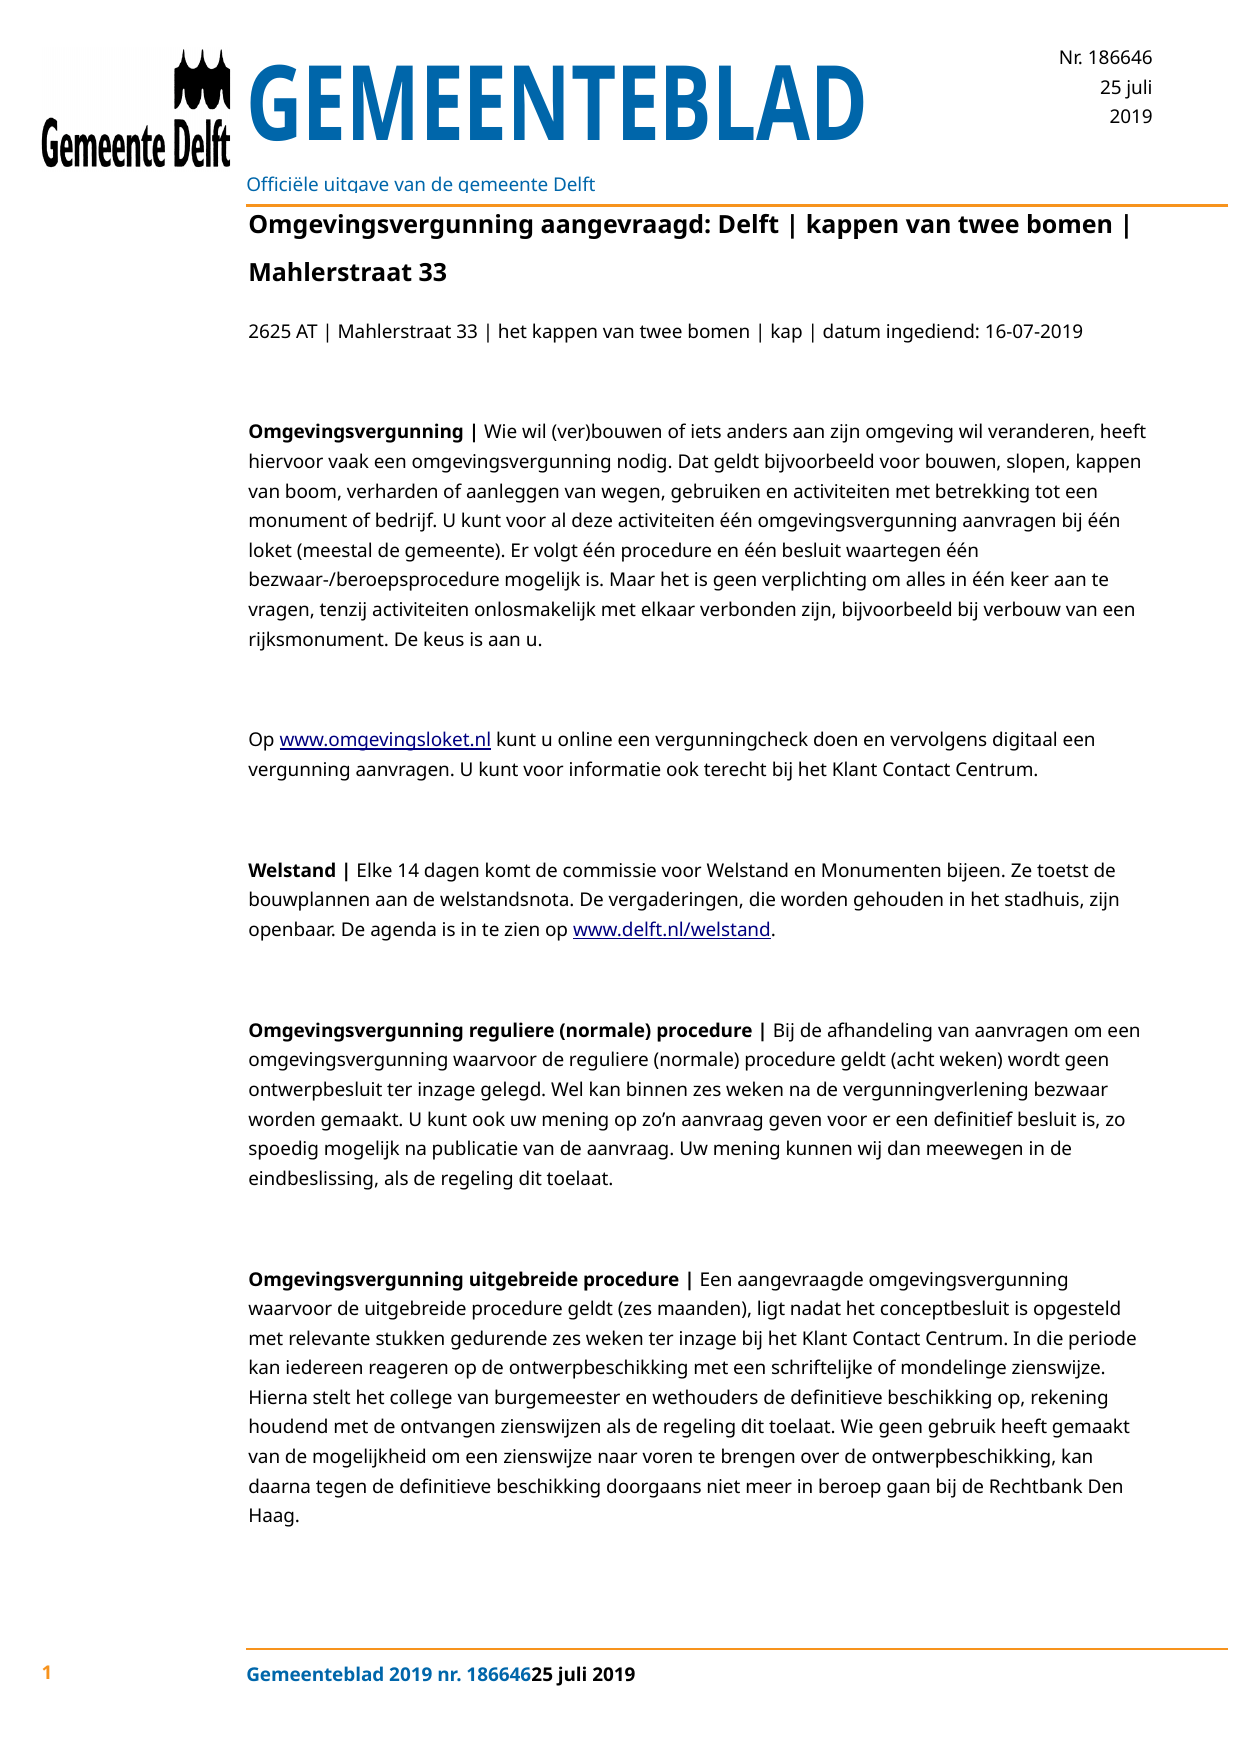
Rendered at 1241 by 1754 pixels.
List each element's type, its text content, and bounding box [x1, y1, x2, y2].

text Omgevingsvergunning uitgebreide procedure | Een aangevraagde omgevingsvergunning waarvoor de uitgebreide procedure geldt (zes maanden), ligt nadat het conceptbesluit is opgesteld met relevante stukken gedurende zes weken ter inzage bij het Klant Contact Centrum. In die periode kan iedereen reageren op de ontwerpbeschikking met een schriftelijke of mondelinge zienswijze. Hierna stelt het college van burgemeester en wethouders de definitieve beschikking op, rekening houdend met de ontvangen zienswijzen als de regeling dit toelaat. Wie geen gebruik heeft gemaakt van de mogelijkheid om een zienswijze naar voren te brengen over de ontwerpbeschikking, kan daarna tegen de definitieve beschikking doorgaans niet meer in beroep gaan bij de Rechtbank Den Haag. [248, 1266, 1152, 1528]
text Omgevingsvergunning aangevraagd: Delft | kappen van twee bomen | Mahlerstraat 33 [248, 207, 1152, 288]
text Welstand | Elke 14 dagen komt de commissie voor Welstand en Monumenten bijeen. Ze toetst de bouwplannen aan de welstandsnota. De vergaderingen, die worden gehouden in het stadhuis, zijn openbaar. De agenda is in te zien op www.delft.nl/welstand. [248, 857, 1152, 942]
text 2625 AT | Mahlerstraat 33 | het kappen van twee bomen | kap | datum ingediend: 16-07-2019 [248, 318, 1152, 344]
text Omgevingsvergunning | Wie wil (ver)bouwen of iets anders aan zijn omgeving wil veranderen, heeft hiervoor vaak een omgevingsvergunning nodig. Dat geldt bijvoorbeeld voor bouwen, slopen, kappen van boom, verharden of aanleggen van wegen, gebruiken en activiteiten met betrekking tot een monument of bedrijf. U kunt voor al deze activiteiten één omgevingsvergunning aanvragen bij één loket (meestal de gemeente). Er volgt één procedure en één besluit waartegen één bezwaar-/beroepsprocedure mogelijk is. Maar het is geen verplichting om alles in één keer aan te vragen, tenzij activiteiten onlosmakelijk met elkaar verbonden zijn, bijvoorbeeld bij verbouw van een rijksmonument. De keus is aan u. [248, 419, 1152, 652]
text Omgevingsvergunning reguliere (normale) procedure | Bij de afhandeling van aanvragen om een omgevingsvergunning waarvoor de reguliere (normale) procedure geldt (acht weken) wordt geen ontwerpbesluit ter inzage gelegd. Wel kan binnen zes weken na de vergunningverlening bezwaar worden gemaakt. U kunt ook uw mening op zo’n aanvraag geven voor er een definitief besluit is, zo spoedig mogelijk na publicatie van de aanvraag. Uw mening kunnen wij dan meewegen in de eindbeslissing, als de regeling dit toelaat. [248, 1017, 1152, 1191]
picture [41, 47, 231, 172]
text Op www.omgevingsloket.nl kunt u online een vergunningcheck doen en vervolgens digitaal een vergunning aanvragen. U kunt voor informatie ook terecht bij het Klant Contact Centrum. [248, 727, 1152, 782]
